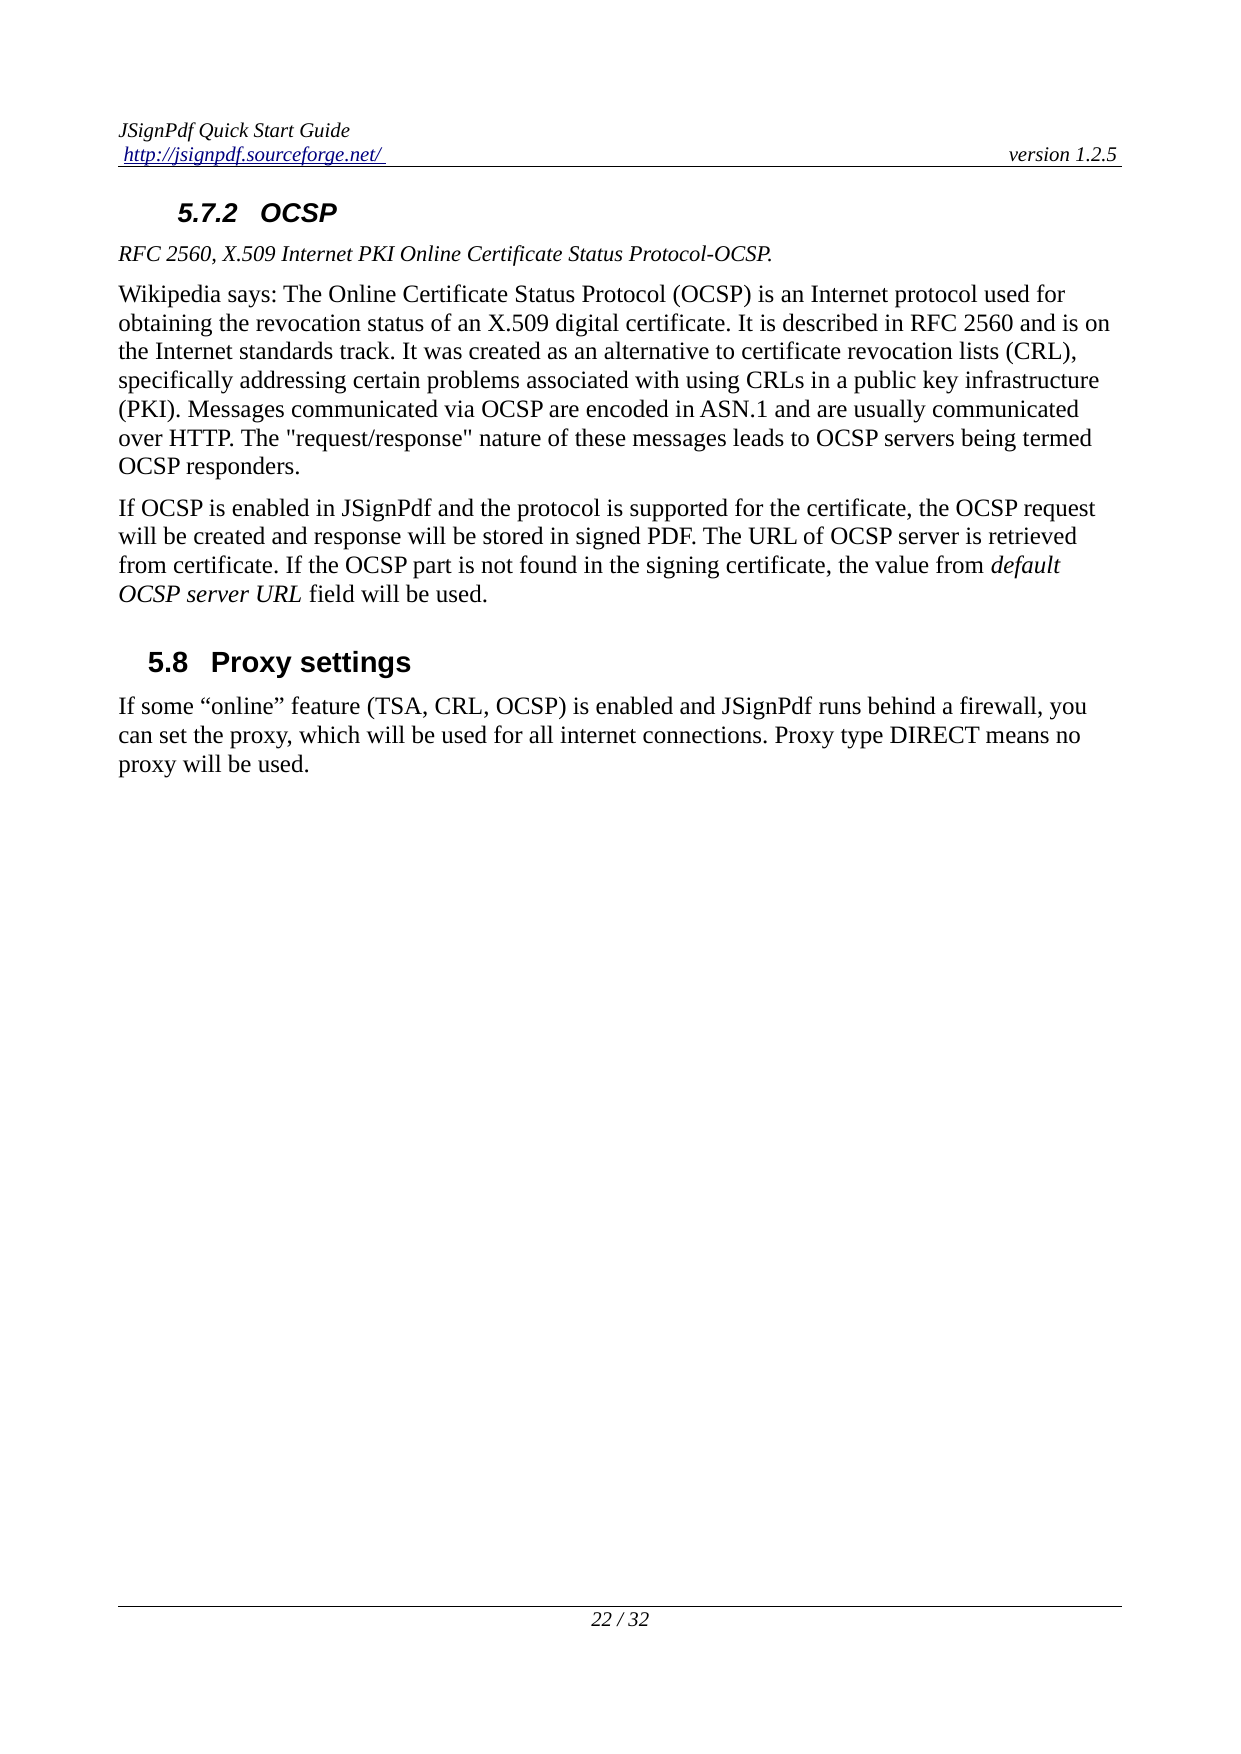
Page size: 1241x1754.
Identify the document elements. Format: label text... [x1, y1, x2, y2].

subtitle OCSP [177, 197, 1122, 228]
text Wikipedia says: The Online Certificate Status Protocol (OCSP) is an Internet protocol used for obtaining the revocation status of an X.509 digital certificate. It is described in RFC 2560 and is on the Internet standards track. It was created as an alternative to certificate revocation lists (CRL), specifically addressing certain problems associated with using CRLs in a public key infrastructure (PKI). Messages communicated via OCSP are encoded in ASN.1 and are usually communicated over HTTP. The "request/response" nature of these messages leads to OCSP servers being termed OCSP responders. [118, 279, 1122, 480]
text If some “online” feature (TSA, CRL, OCSP) is enabled and JSignPdf runs behind a firewall, you can set the proxy, which will be used for all internet connections. Proxy type DIRECT means no proxy will be used. [118, 691, 1122, 777]
text RFC 2560, X.509 Internet PKI Online Certificate Status Protocol-OCSP. [118, 241, 1122, 266]
subtitle Proxy settings [148, 645, 1116, 679]
text If OCSP is enabled in JSignPdf and the protocol is supported for the certificate, the OCSP request will be created and response will be stored in signed PDF. The URL of OCSP server is retrieved from certificate. If the OCSP part is not found in the signing certificate, the value from default OCSP server URL field will be used. [118, 493, 1122, 608]
